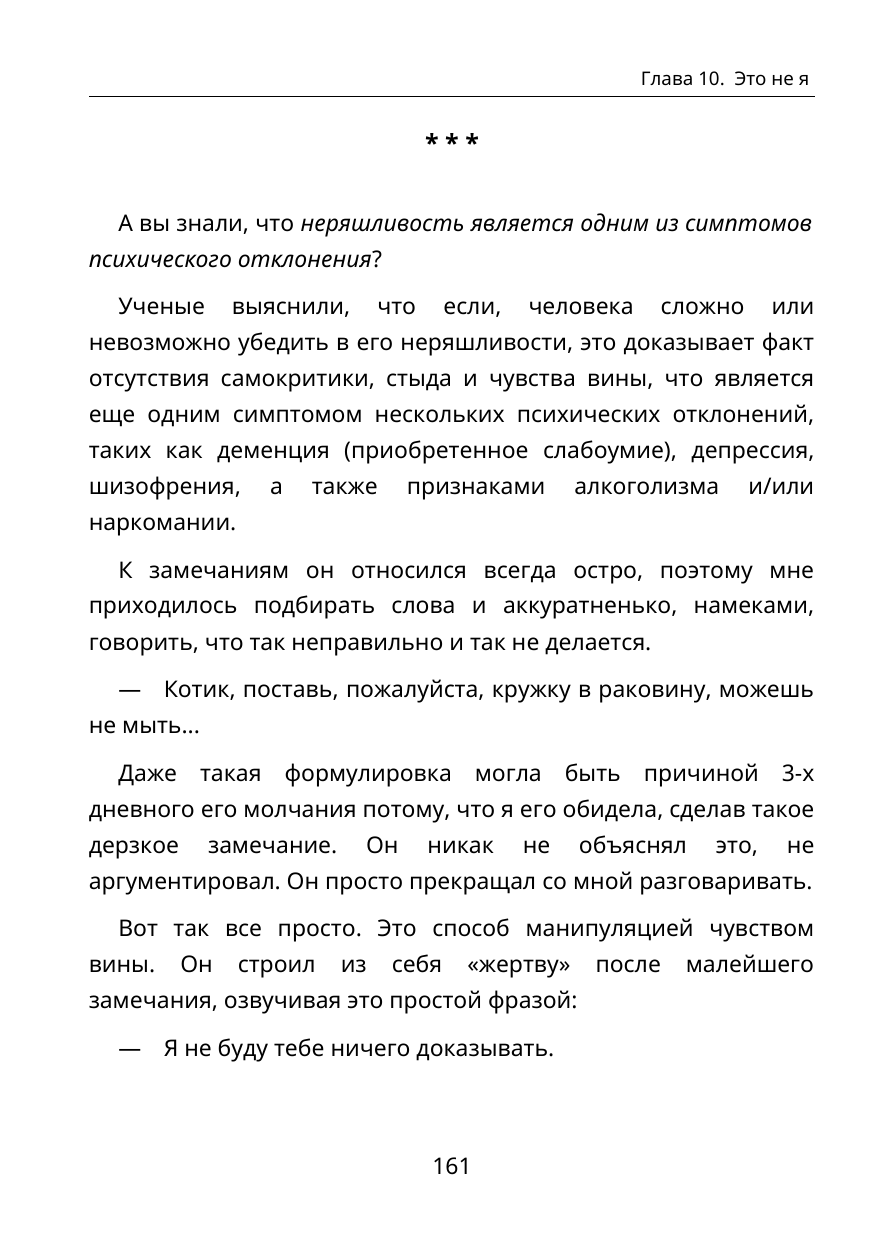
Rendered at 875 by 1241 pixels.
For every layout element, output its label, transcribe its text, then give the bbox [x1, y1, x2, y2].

list Котик, поставь, пожалуйста, кружку в раковину, можешь не мыть... [88, 673, 815, 740]
text Вот так все просто. Это способ манипуляцией чувством вины. Он строил из себя «жертву» после малейшего замечания, озвучивая это простой фразой: [88, 912, 815, 1015]
text А вы знали, что неряшливость является одним из симптомов психического отклонения? [88, 207, 815, 274]
list Я не буду тебе ничего доказывать. [88, 1032, 815, 1063]
text К замечаниям он относился всегда остро, поэтому мне приходилось подбирать слова и аккуратненько, намеками, говорить, что так неправильно и так не делается. [88, 553, 815, 657]
text Ученые выяснили, что если, человека сложно или невозможно убедить в его неряшливости, это доказывает факт отсутствия самокритики, стыда и чувства вины, что является еще одним симптомом нескольких психических отклонений, таких как деменция (приобретенное слабоумие), депрессия, шизофрения, а также признаками алкоголизма и/или наркомании. [88, 290, 815, 537]
subtitle * * * [88, 126, 815, 160]
text Даже такая формулировка могла быть причиной 3-х дневного его молчания потому, что я его обидела, сделав такое дерзкое замечание. Он никак не объяснял это, не аргументировал. Он просто прекращал со мной разговаривать. [88, 757, 815, 896]
